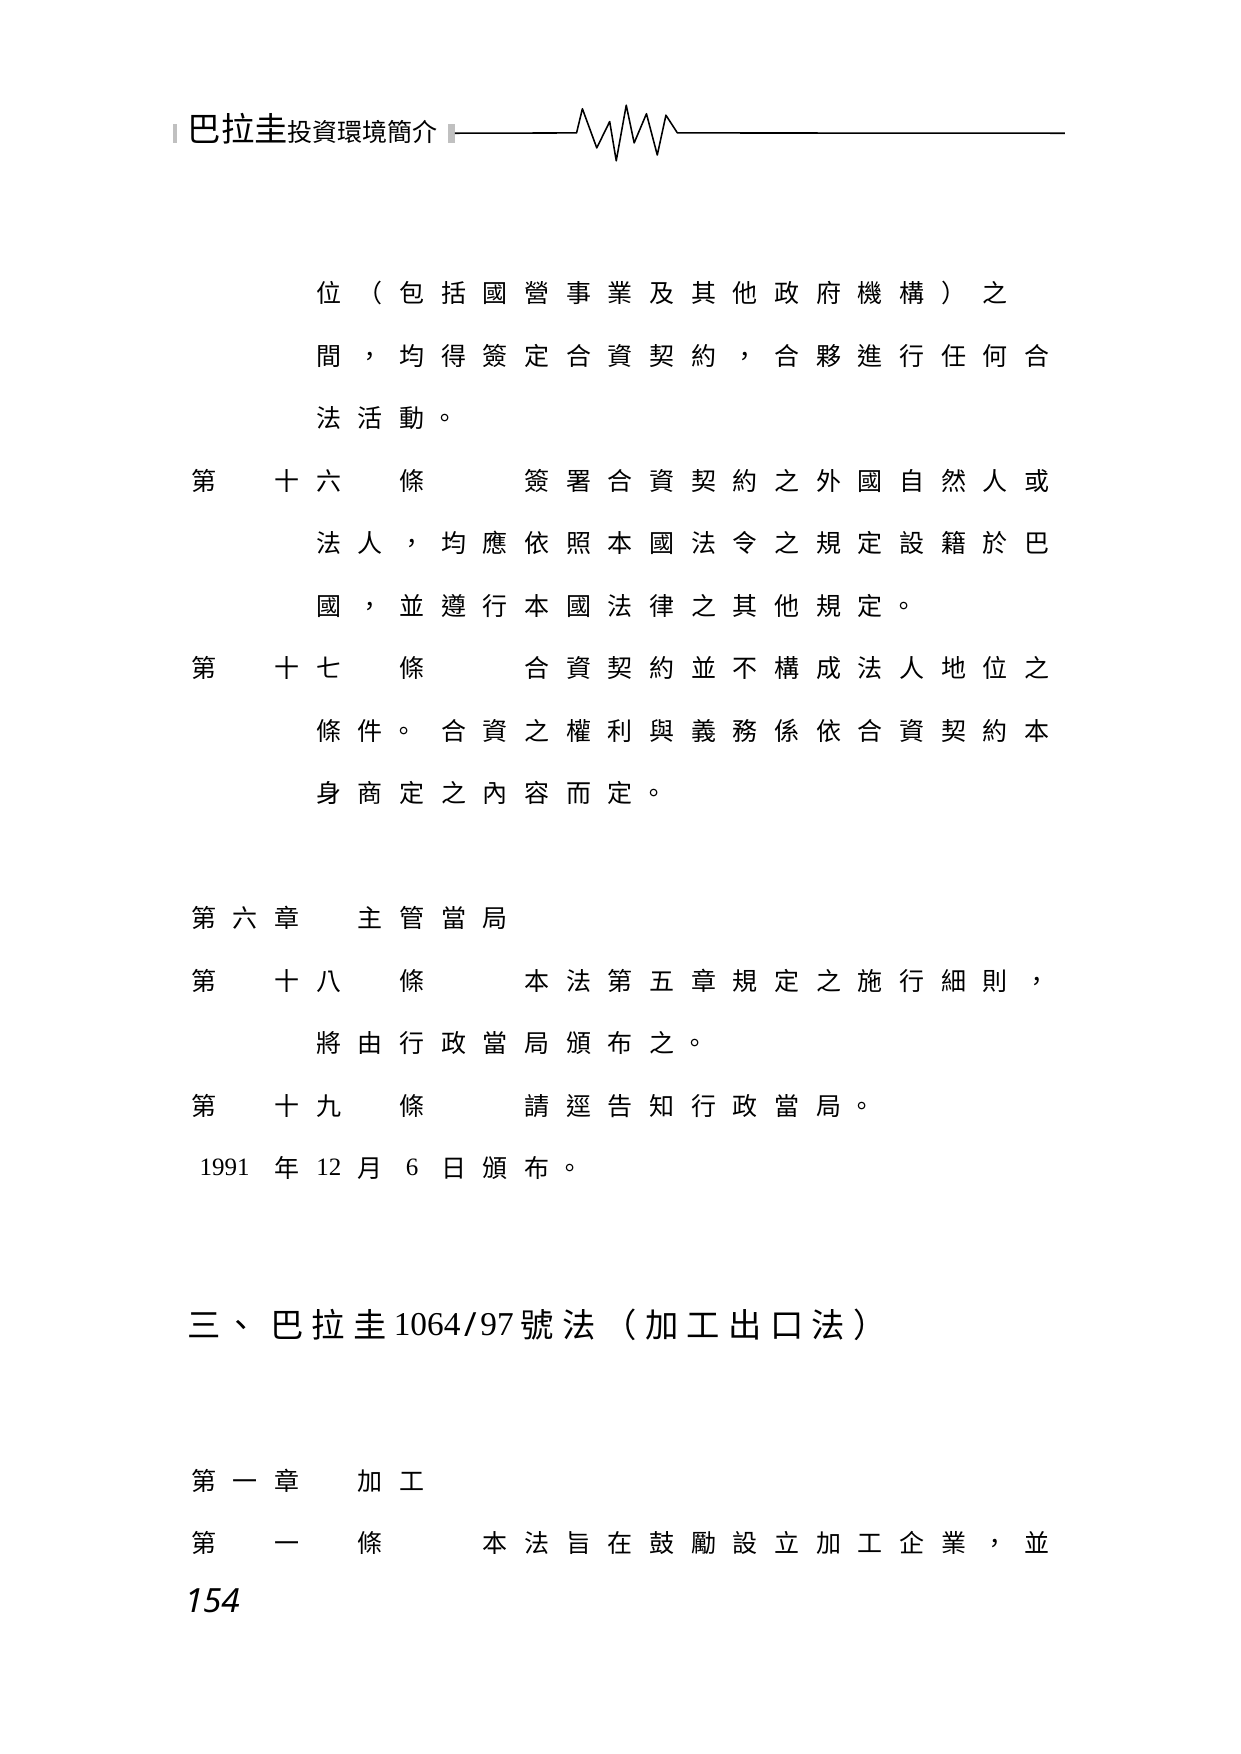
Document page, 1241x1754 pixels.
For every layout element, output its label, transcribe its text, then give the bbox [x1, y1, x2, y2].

text 第 一 條 本法旨在鼓勵設立加工企業，並 [183, 1500, 1058, 1563]
text 第 十七 條 合資契約並不構成法人地位之條件。合資之權利與義務係依合資契約本身商定之內容而定。 [183, 625, 1058, 813]
text 第 十八 條 本法第五章規定之施行細則，將由行政當局頒布之。 [183, 938, 1058, 1063]
text 1991年12月6日頒布。 [183, 1125, 1058, 1188]
text 三、巴拉圭1064/97號法（加工出口法） [183, 1250, 1058, 1375]
text 第 十九 條 請逕告知行政當局。 [183, 1063, 1058, 1125]
text 第六章 主管當局 [183, 875, 1058, 938]
text 位（包括國營事業及其他政府機構）之間，均得簽定合資契約，合夥進行任何合法活動。 [183, 250, 1058, 438]
text 第一章 加工 [183, 1438, 1058, 1500]
text 第 十六 條 簽署合資契約之外國自然人或法人，均應依照本國法令之規定設籍於巴國，並遵行本國法律之其他規定。 [183, 438, 1058, 625]
